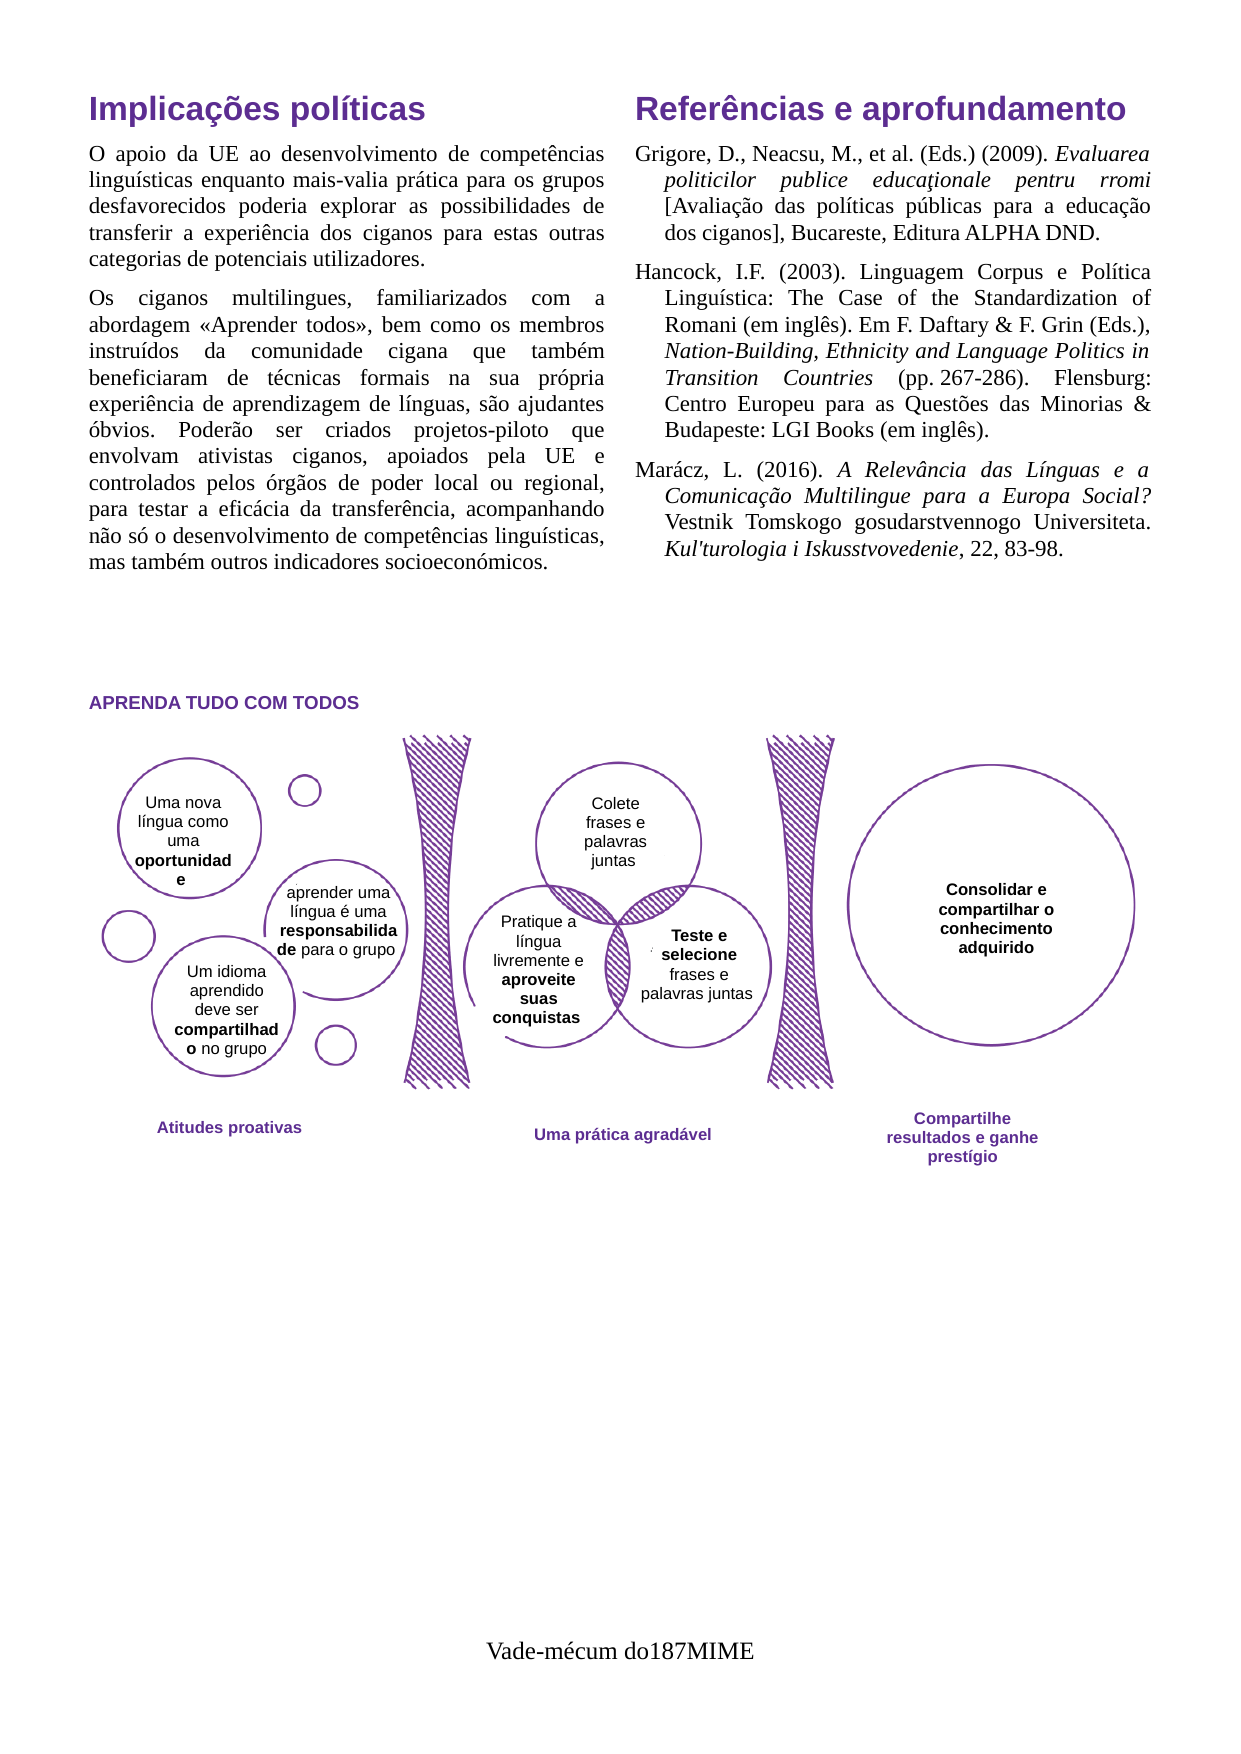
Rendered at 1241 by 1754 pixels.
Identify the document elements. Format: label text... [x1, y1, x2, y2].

text Marácz, L. (2016). A Relevância das Línguas e a Comunicação Multilingue para a Europa Social? Vestnik Tomskogo gosudarstvennogo Universiteta. Kul'turologia i Iskusstvovedenie, 22, 83-98. [635, 456, 1152, 561]
subtitle Referências e aprofundamento [635, 88, 1152, 127]
text O apoio da UE ao desenvolvimento de competências linguísticas enquanto mais-valia prática para os grupos desfavorecidos poderia explorar as possibilidades de transferir a experiência dos ciganos para estas outras categorias de potenciais utilizadores. [88, 140, 605, 271]
text Os ciganos multilingues, familiarizados com a abordagem «Aprender todos», bem como os membros instruídos da comunidade cigana que também beneficiaram de técnicas formais na sua própria experiência de aprendizagem de línguas, são ajudantes óbvios. Poderão ser criados projetos-piloto que envolvam ativistas ciganos, apoiados pela UE e controlados pelos órgãos de poder local ou regional, para testar a eficácia da transferência, acompanhando não só o desenvolvimento de competências linguísticas, mas também outros indicadores socioeconómicos. [88, 284, 605, 574]
picture [70, 728, 1140, 1102]
text Grigore, D., Neacsu, M., et al. (Eds.) (2009). Evaluarea politicilor publice educaţionale pentru rromi [Avaliação das políticas públicas para a educação dos ciganos], Bucareste, Editura ALPHA DND. [635, 140, 1152, 245]
text APRENDA TUDO COM TODOS [88, 692, 1152, 714]
text Hancock, I.F. (2003). Linguagem Corpus e Política Linguística: The Case of the Standardization of Romani (em inglês). Em F. Daftary & F. Grin (Eds.), Nation-Building, Ethnicity and Language Politics in Transition Countries (pp. 267-286). Flensburg: Centro Europeu para as Questões das Minorias & Budapeste: LGI Books (em inglês). [635, 258, 1152, 443]
subtitle Implicações políticas [88, 88, 605, 127]
